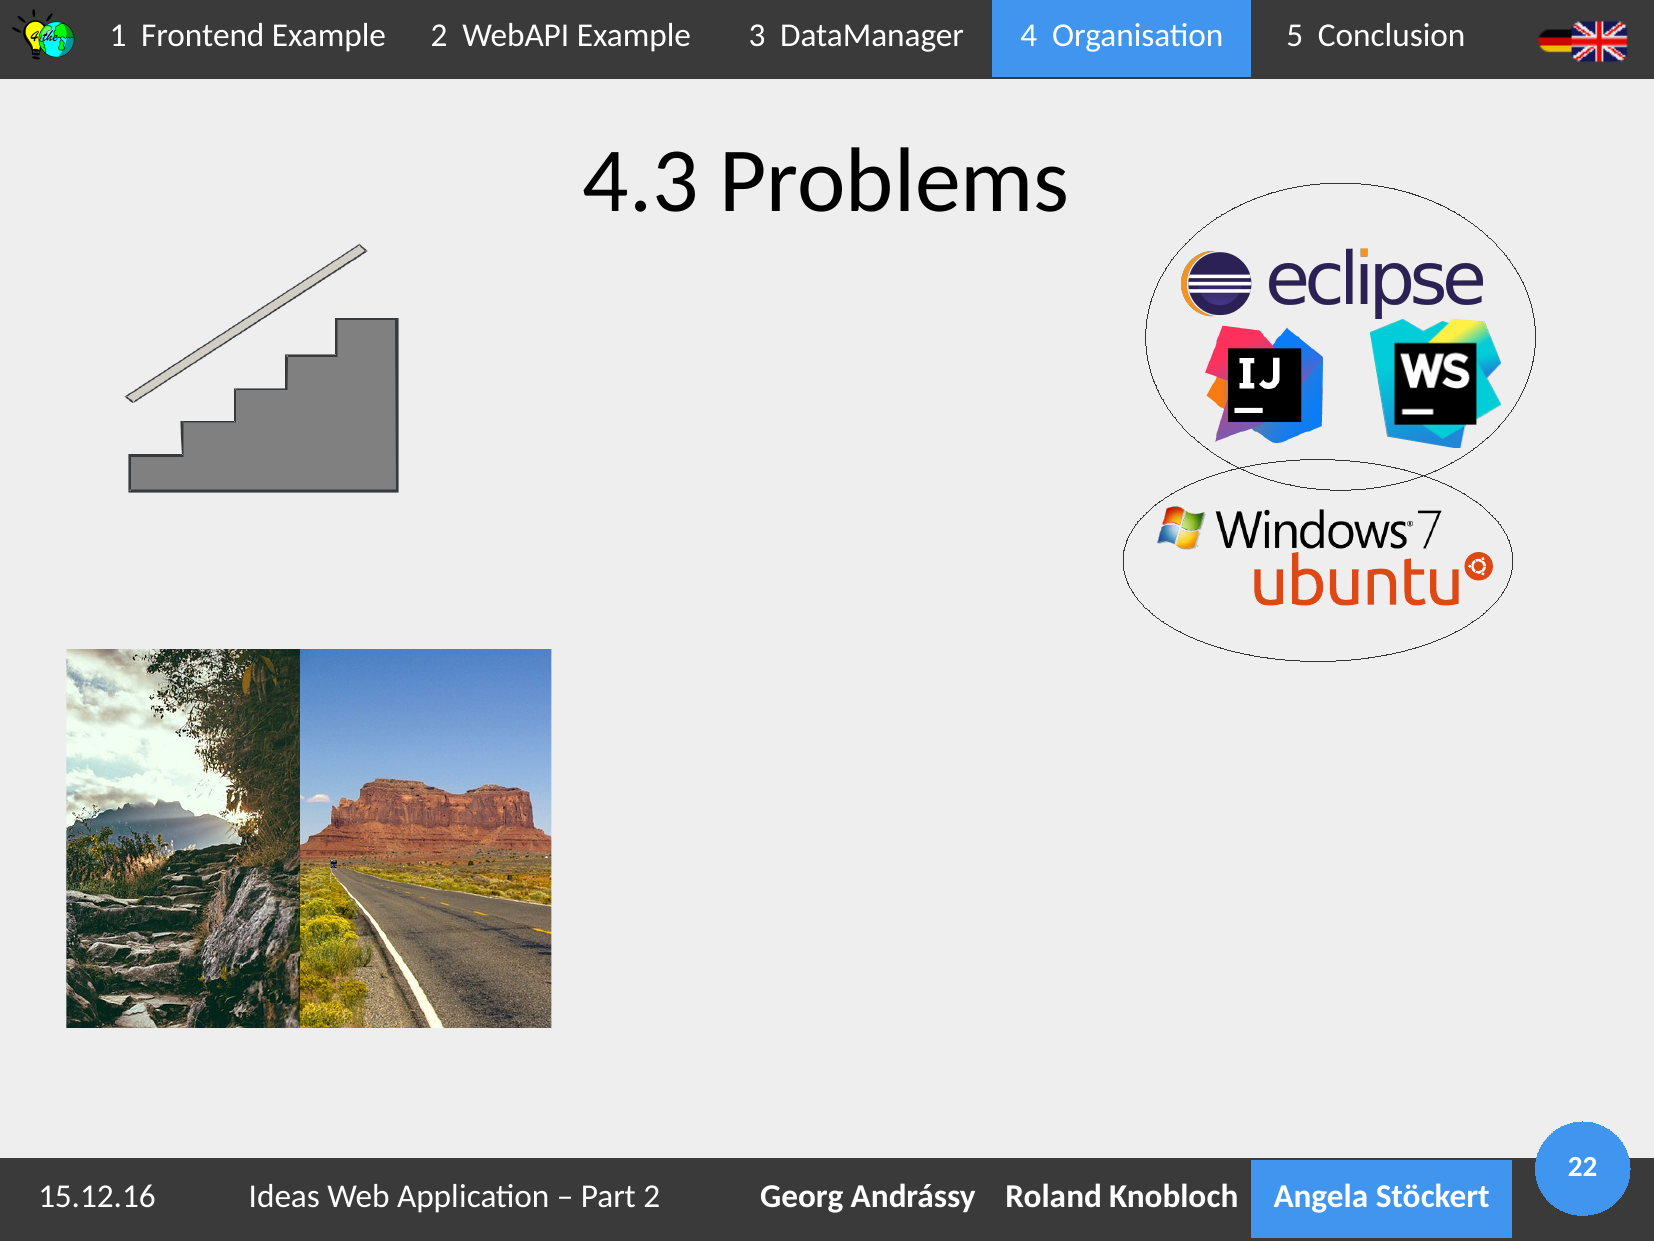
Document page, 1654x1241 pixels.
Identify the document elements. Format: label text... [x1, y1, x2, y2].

picture [1205, 325, 1323, 443]
picture [1151, 490, 1543, 668]
picture [66, 649, 552, 1028]
text_box 4 Organisation [992, 0, 1251, 77]
title 4.3 Problems [82, 106, 1571, 272]
text_box 1 Frontend Example [94, 0, 401, 77]
text_box Ideas Web Application – Part 2 [242, 1160, 668, 1238]
text_box 2 WebAPI Example [401, 0, 720, 77]
text_box Georg Andrássy [744, 1160, 992, 1238]
text_box 5 Conclusion [1251, 0, 1501, 77]
picture [1181, 248, 1501, 448]
text_box 3 DataManager [720, 0, 992, 77]
text_box Angela Stöckert [1251, 1160, 1512, 1238]
picture [2, 0, 83, 79]
picture [124, 230, 420, 526]
text_box Roland Knobloch [992, 1160, 1251, 1238]
picture [1536, 18, 1629, 64]
